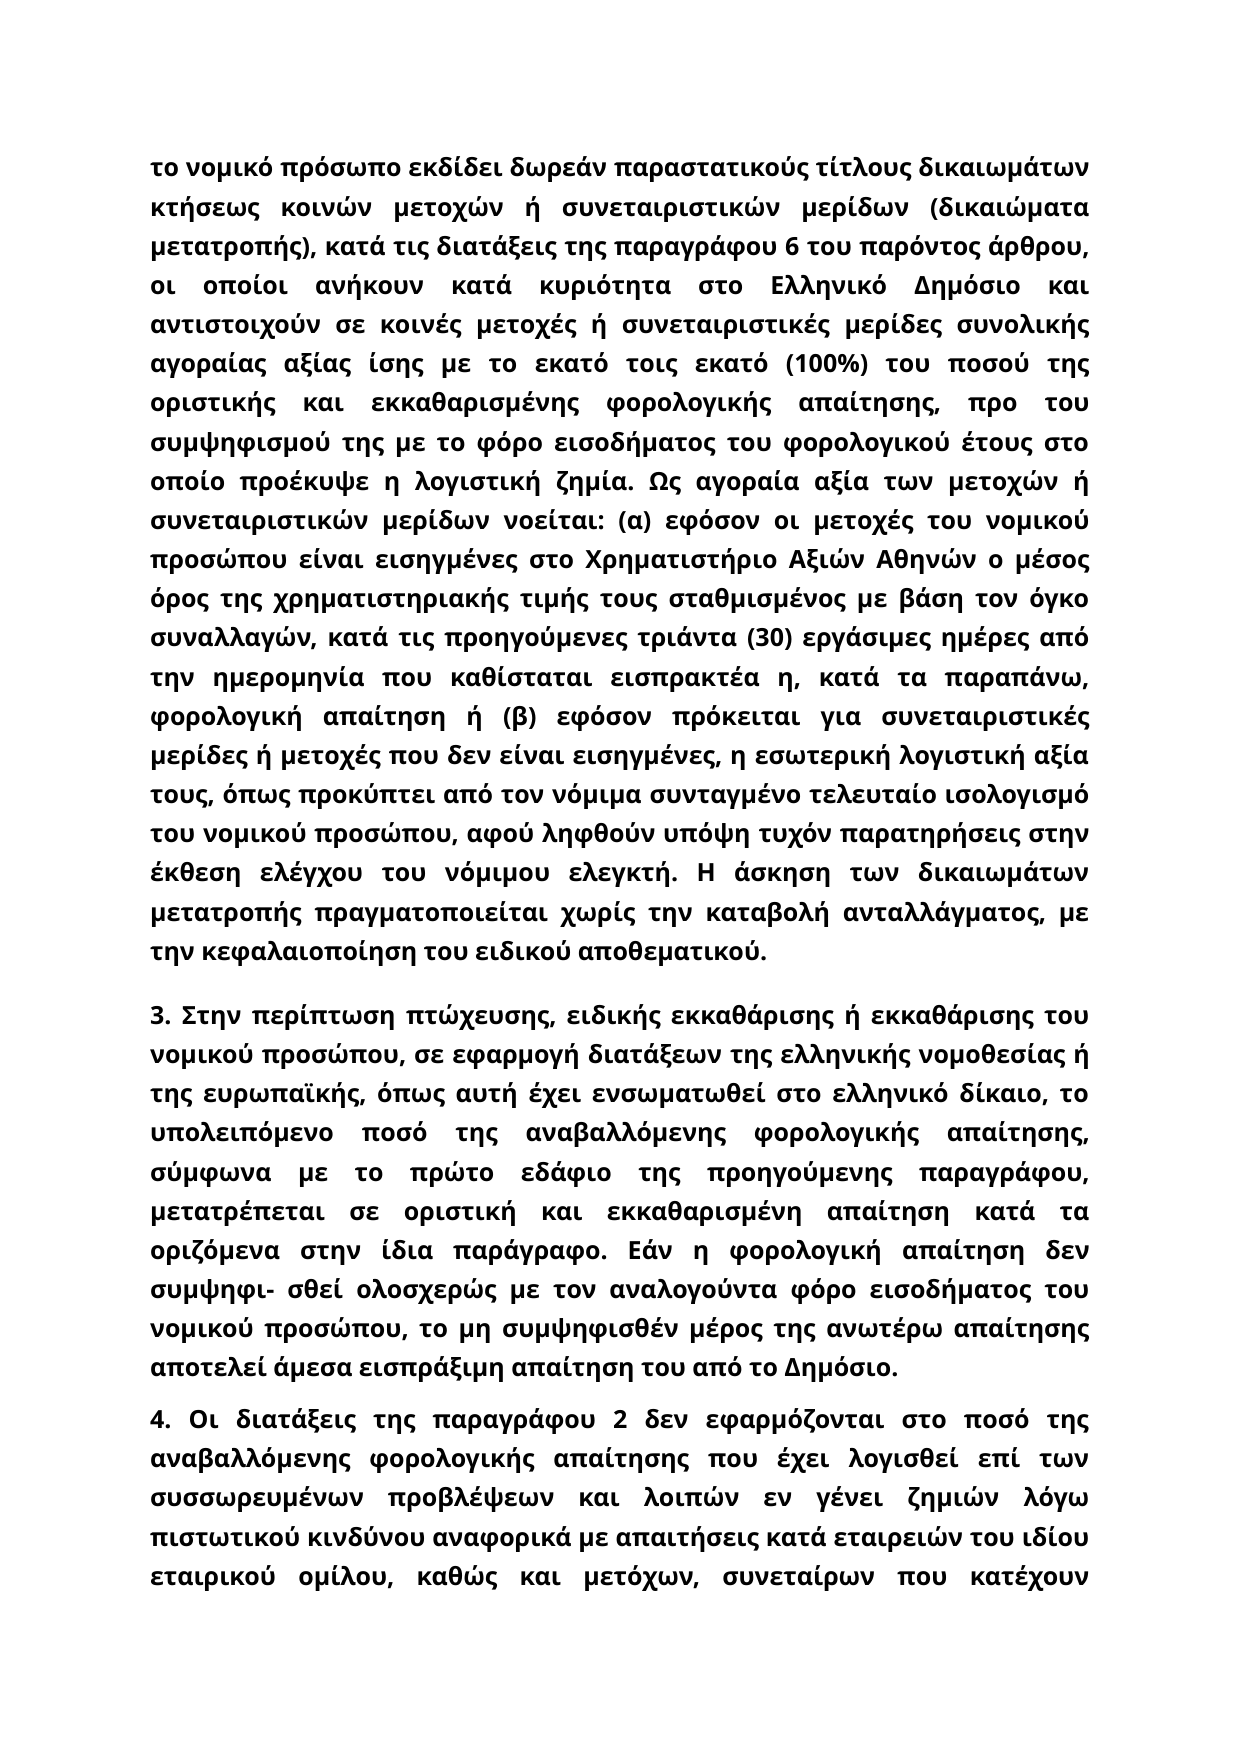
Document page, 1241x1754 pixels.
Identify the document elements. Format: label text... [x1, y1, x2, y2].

text 3. Στην περίπτωση πτώχευσης, ειδικής εκκαθάρισης ή εκκαθάρισης του νομικού προσώπου, σε εφαρμογή διατάξεων της ελληνικής νομοθεσίας ή της ευρωπαϊκής, όπως αυτή έχει ενσωματωθεί στο ελληνικό δίκαιο, το υπολειπόμενο ποσό της αναβαλλόμενης φορολογικής απαίτησης, σύμφωνα με το πρώτο εδάφιο της προηγούμενης παραγράφου, μετατρέπεται σε οριστική και εκκαθαρισμένη απαίτηση κατά τα οριζόμενα στην ίδια παράγραφο. Εάν η φορολογική απαίτηση δεν συμψηφι- σθεί ολοσχερώς με τον αναλογούντα φόρο εισοδήματος του νομικού προσώπου, το μη συμψηφισθέν μέρος της ανωτέρω απαίτησης αποτελεί άμεσα εισπράξιμη απαίτηση του από το Δημόσιο. [150, 997, 1090, 1384]
text 4. Οι διατάξεις της παραγράφου 2 δεν εφαρμόζονται στο ποσό της αναβαλλόμενης φορολογικής απαίτησης που έχει λογισθεί επί των συσσωρευμένων προβλέψεων και λοιπών εν γένει ζημιών λόγω πιστωτικού κινδύνου αναφορικά με απαιτήσεις κατά εταιρειών του ιδίου εταιρικού ομίλου, καθώς και μετόχων, συνεταίρων που κατέχουν [150, 1402, 1090, 1592]
text το νομικό πρόσωπο εκδίδει δωρεάν παραστατικούς τίτλους δικαιωμάτων κτήσεως κοινών μετοχών ή συνεταιριστικών μερίδων (δικαιώματα μετατροπής), κατά τις διατάξεις της παραγράφου 6 του παρόντος άρθρου, οι οποίοι ανήκουν κατά κυριότητα στο Ελληνικό Δημόσιο και αντιστοιχούν σε κοινές μετοχές ή συνεταιριστικές μερίδες συνολικής αγοραίας αξίας ίσης με το εκατό τοις εκατό (100%) του ποσού της οριστικής και εκκαθαρισμένης φορολογικής απαίτησης, προ του συμψηφισμού της με το φόρο εισοδήματος του φορολογικού έτους στο οποίο προέκυψε η λογιστική ζημία. Ως αγοραία αξία των μετοχών ή συνεταιριστικών μερίδων νοείται: (α) εφόσον οι μετοχές του νομικού προσώπου είναι εισηγμένες στο Χρηματιστήριο Αξιών Αθηνών ο μέσος όρος της χρηματιστηριακής τιμής τους σταθμισμένος με βάση τον όγκο συναλλαγών, κατά τις προηγούμενες τριάντα (30) εργάσιμες ημέρες από την ημερομηνία που καθίσταται εισπρακτέα η, κατά τα παραπάνω, φορολογική απαίτηση ή (β) εφόσον πρόκειται για συνεταιριστικές μερίδες ή μετοχές που δεν είναι εισηγμένες, η εσωτερική λογιστική αξία τους, όπως προκύπτει από τον νόμιμα συνταγμένο τελευταίο ισολογισμό του νομικού προσώπου, αφού ληφθούν υπόψη τυχόν παρατηρήσεις στην έκθεση ελέγχου του νόμιμου ελεγκτή. Η άσκηση των δικαιωμάτων μετατροπής πραγματοποιείται χωρίς την καταβολή ανταλλάγματος, με την κεφαλαιοποίηση του ειδικού αποθεματικού. [150, 150, 1090, 967]
